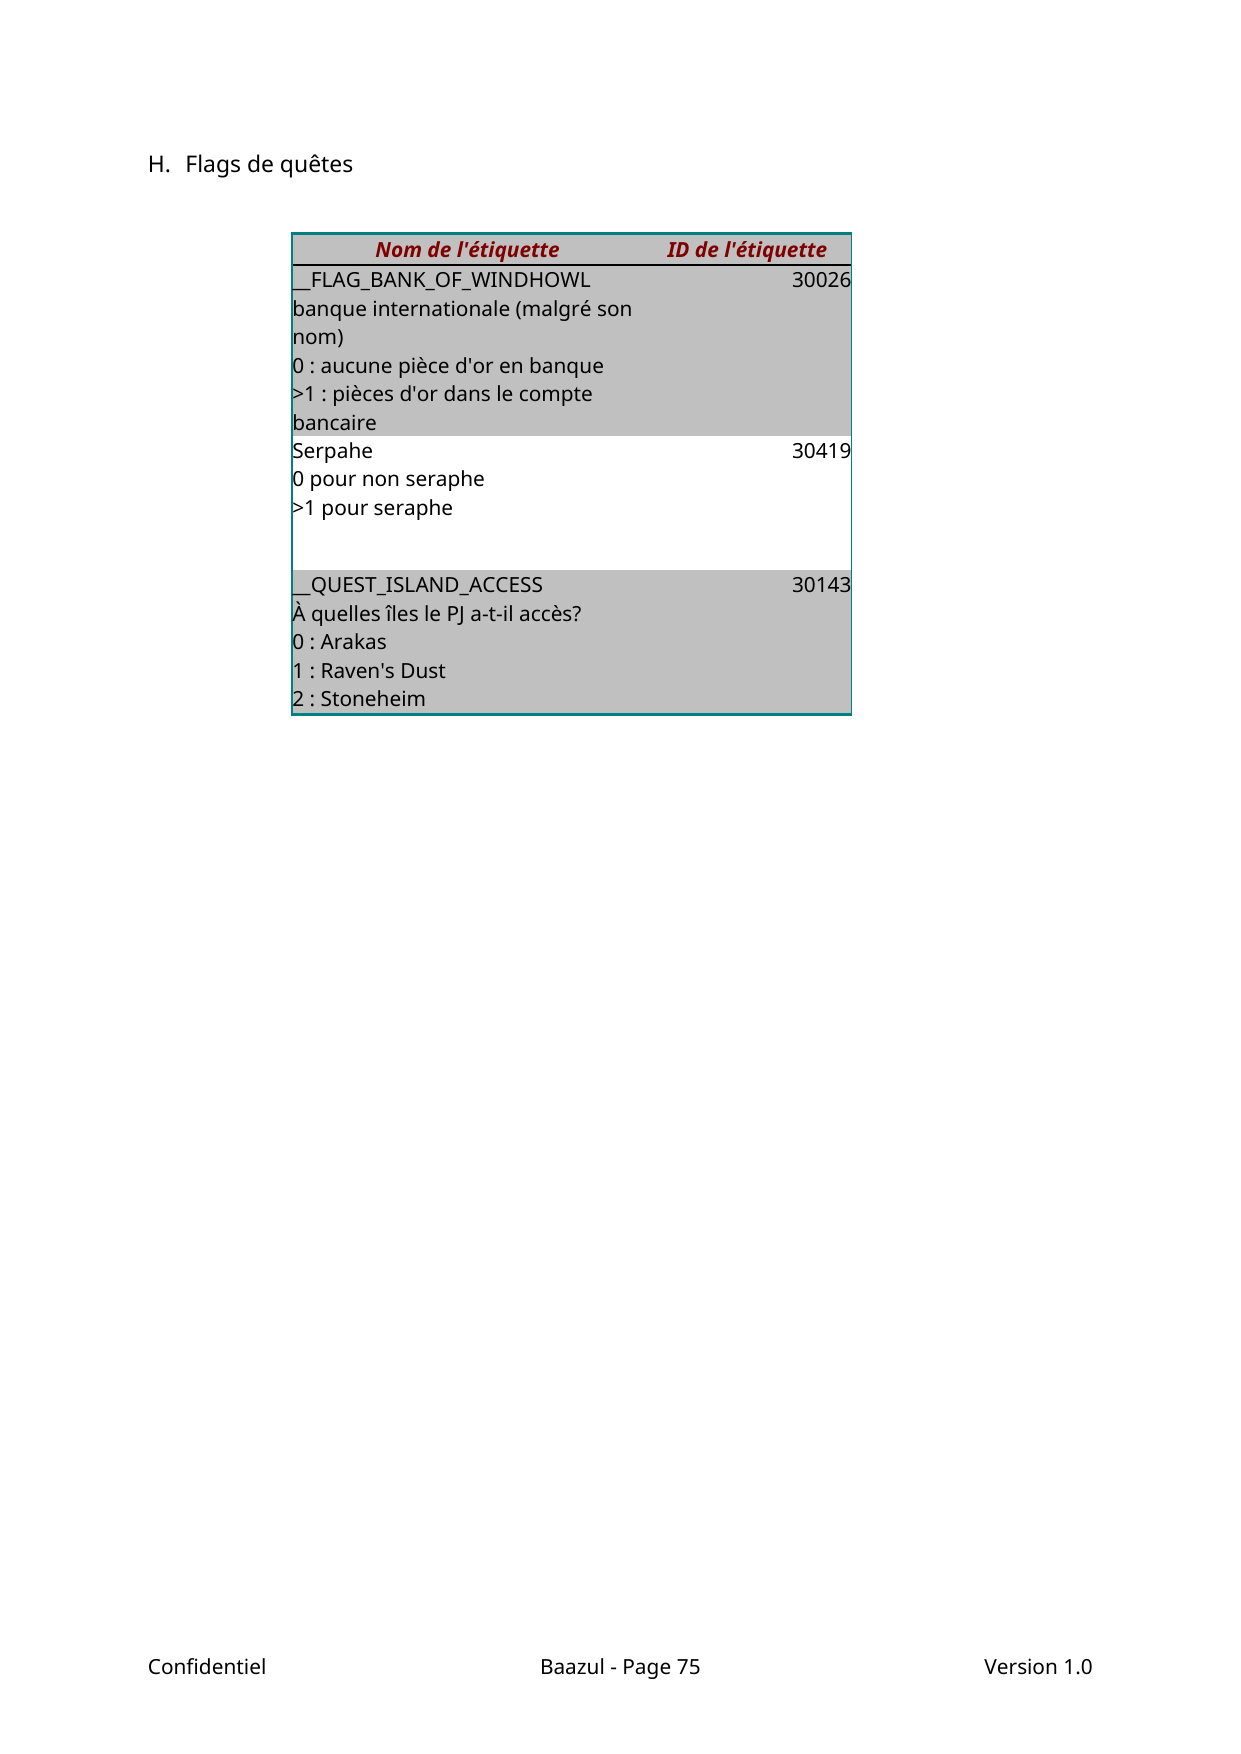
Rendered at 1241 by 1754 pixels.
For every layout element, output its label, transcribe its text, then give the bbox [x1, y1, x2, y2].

list Flags de quêtes [148, 148, 1093, 179]
table_cell 30026 [643, 266, 851, 436]
table_header ID de l'étiquette [643, 235, 851, 264]
table_cell Serpahe 0 pour non seraphe >1 pour seraphe [293, 436, 643, 570]
table_header Nom de l'étiquette [293, 235, 643, 264]
table_cell 30419 [643, 436, 851, 570]
table_cell __FLAG_BANK_OF_WINDHOWL banque internationale (malgré son nom) 0 : aucune pièce d'or en banque >1 : pièces d'or dans le compte bancaire [293, 266, 643, 436]
table_cell __QUEST_ISLAND_ACCESS À quelles îles le PJ a-t-il accès? 0 : Arakas 1 : Raven's Dust 2 : Stoneheim [293, 570, 643, 713]
table_cell 30143 [643, 570, 851, 713]
